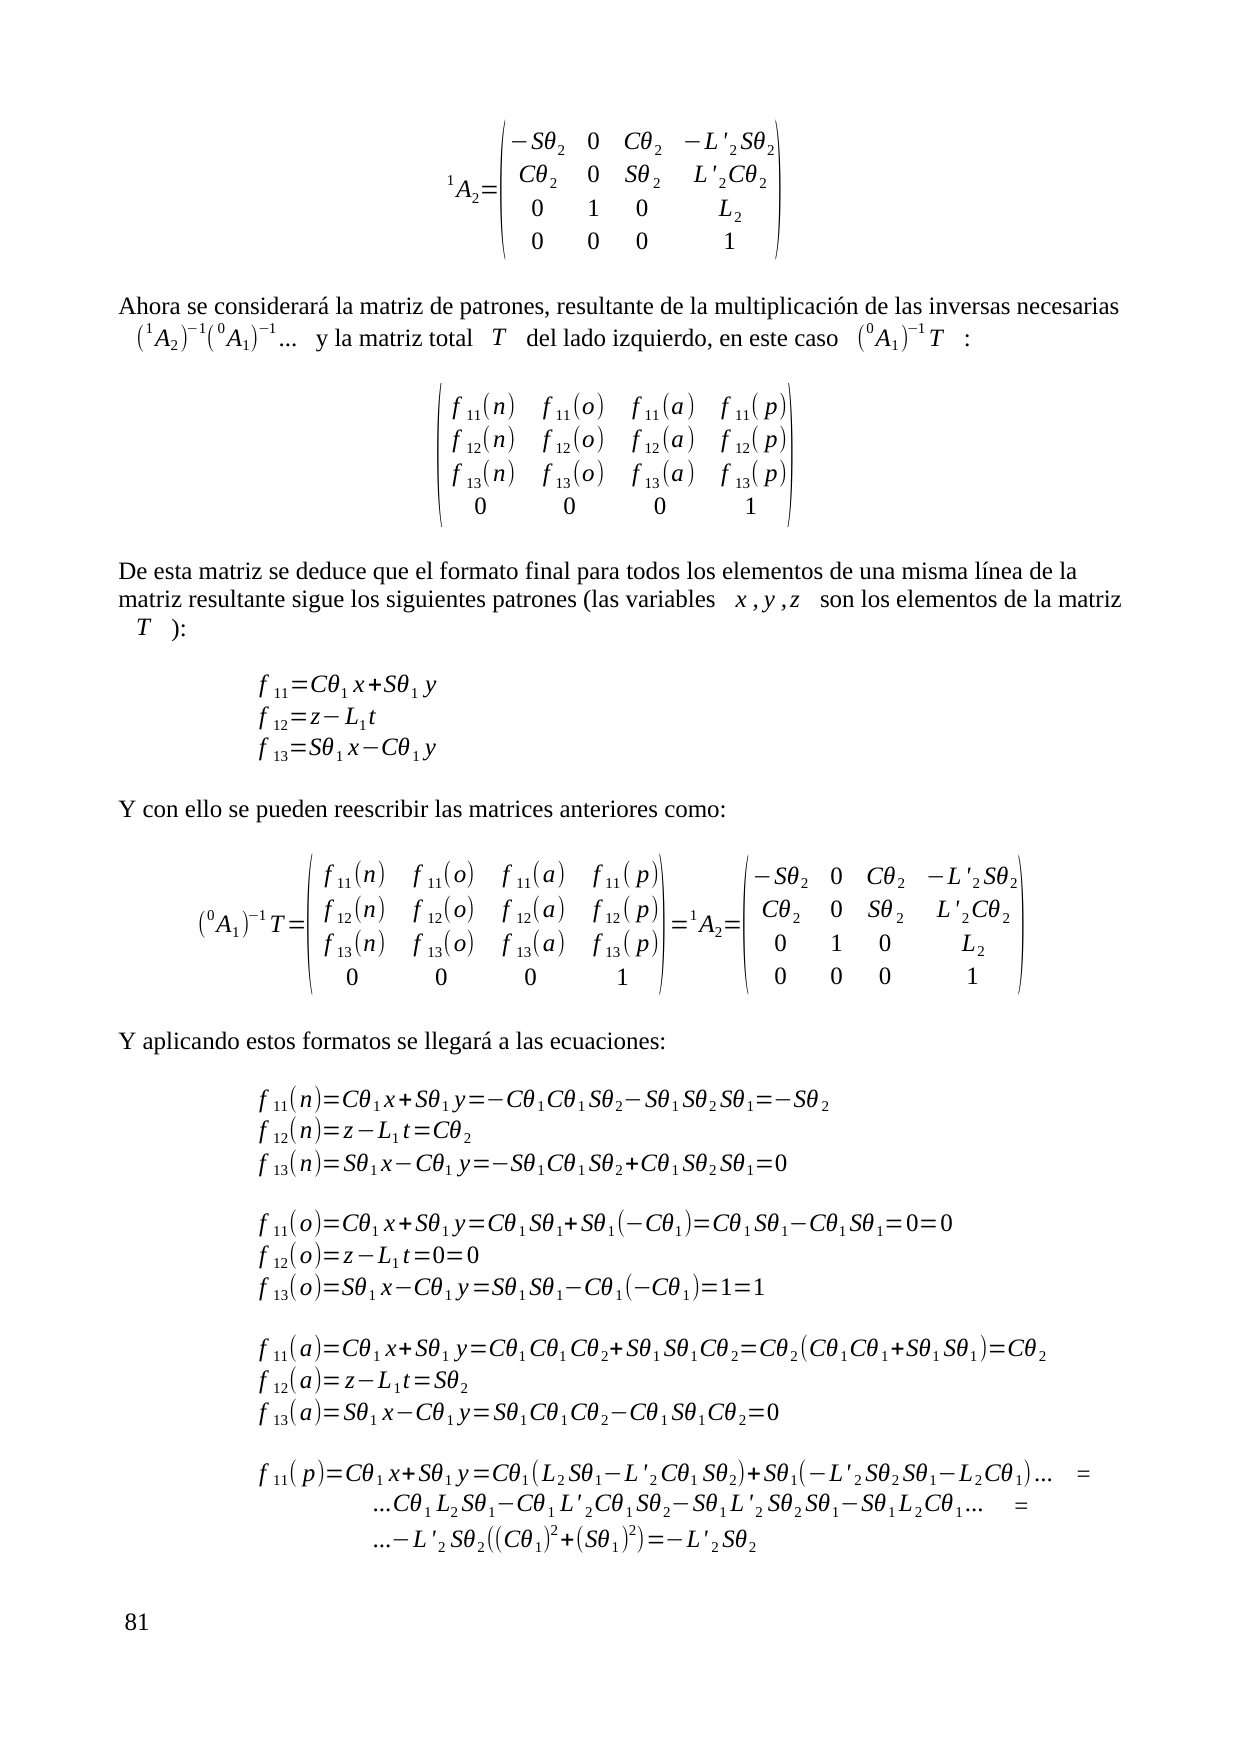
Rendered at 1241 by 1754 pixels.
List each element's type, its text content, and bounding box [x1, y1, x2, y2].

text = [236, 1457, 1122, 1489]
text Y aplicando estos formatos se llegará a las ecuaciones: [118, 1026, 1122, 1055]
text Y con ello se pueden reescribir las matrices anteriores como: [118, 794, 1122, 823]
text Ahora se considerará la matriz de patrones, resultante de la multiplicación de las inversas necesarias y la matriz totaldel lado izquierdo, en este caso: [118, 291, 1122, 354]
text = [354, 1489, 1122, 1521]
text De esta matriz se deduce que el formato final para todos los elementos de una misma línea de la matriz resultante sigue los siguientes patrones (las variablesson los elementos de la matriz): [118, 556, 1122, 642]
